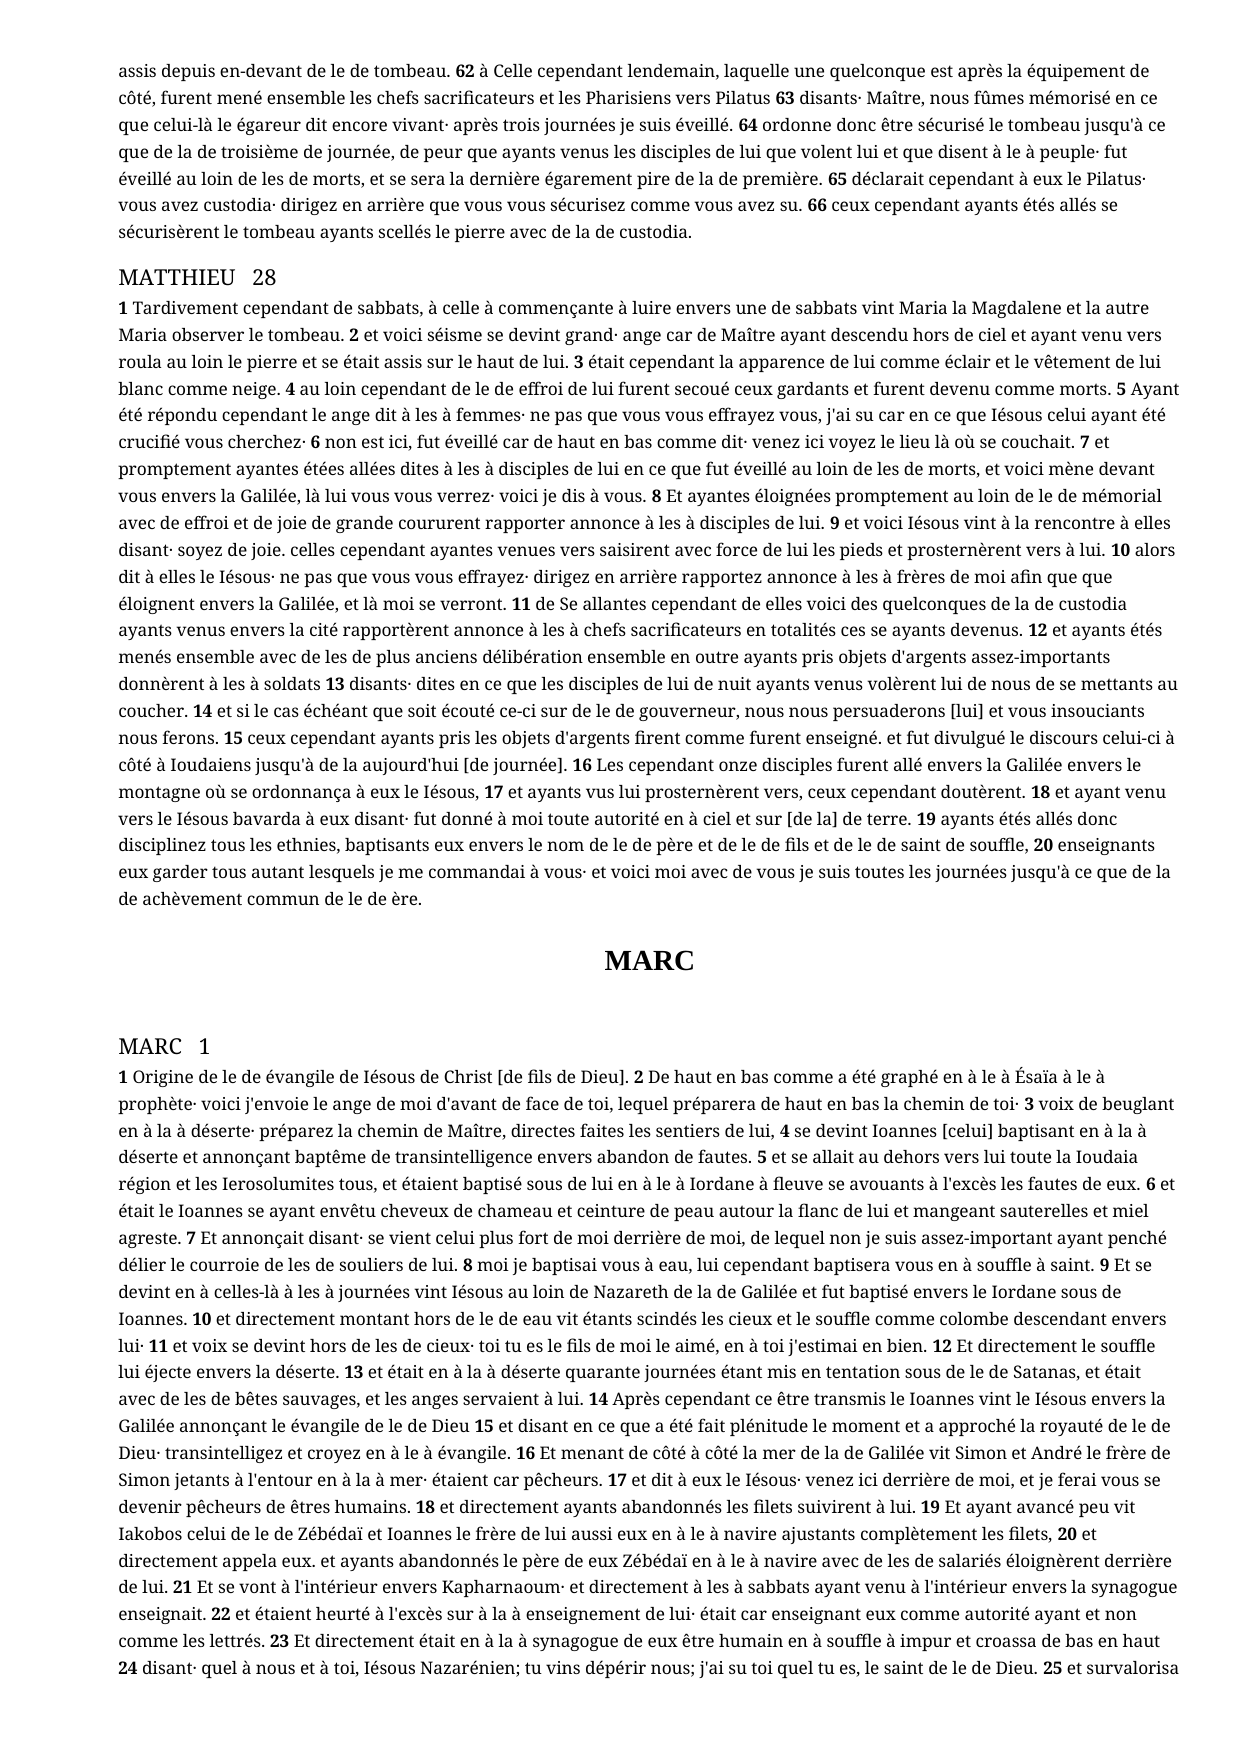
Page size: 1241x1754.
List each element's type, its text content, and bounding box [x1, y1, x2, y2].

text MATTHIEU 28 [118, 262, 1181, 292]
subtitle MARC [118, 943, 1181, 977]
text 1 Origine de le de évangile de Iésous de Christ [de fils de Dieu]. 2 De haut en bas comme a été graphé en à le à Ésaïa à le à prophète· voici j'envoie le ange de moi d'avant de face de toi, lequel préparera de haut en bas la chemin de toi· 3 voix de beuglant en à la à déserte· préparez la chemin de Maître, directes faites les sentiers de lui, 4 se devint Ioannes [celui] baptisant en à la à déserte et annonçant baptême de transintelligence envers abandon de fautes. 5 et se allait au dehors vers lui toute la Ioudaia région et les Ierosolumites tous, et étaient baptisé sous de lui en à le à Iordane à fleuve se avouants à l'excès les fautes de eux. 6 et était le Ioannes se ayant envêtu cheveux de chameau et ceinture de peau autour la flanc de lui et mangeant sauterelles et miel agreste. 7 Et annonçait disant· se vient celui plus fort de moi derrière de moi, de lequel non je suis assez-important ayant penché délier le courroie de les de souliers de lui. 8 moi je baptisai vous à eau, lui cependant baptisera vous en à souffle à saint. 9 Et se devint en à celles-là à les à journées vint Iésous au loin de Nazareth de la de Galilée et fut baptisé envers le Iordane sous de Ioannes. 10 et directement montant hors de le de eau vit étants scindés les cieux et le souffle comme colombe descendant envers lui· 11 et voix se devint hors de les de cieux· toi tu es le fils de moi le aimé, en à toi j'estimai en bien. 12 Et directement le souffle lui éjecte envers la déserte. 13 et était en à la à déserte quarante journées étant mis en tentation sous de le de Satanas, et était avec de les de bêtes sauvages, et les anges servaient à lui. 14 Après cependant ce être transmis le Ioannes vint le Iésous envers la Galilée annonçant le évangile de le de Dieu 15 et disant en ce que a été fait plénitude le moment et a approché la royauté de le de Dieu· transintelligez et croyez en à le à évangile. 16 Et menant de côté à côté la mer de la de Galilée vit Simon et André le frère de Simon jetants à l'entour en à la à mer· étaient car pêcheurs. 17 et dit à eux le Iésous· venez ici derrière de moi, et je ferai vous se devenir pêcheurs de êtres humains. 18 et directement ayants abandonnés les filets suivirent à lui. 19 Et ayant avancé peu vit Iakobos celui de le de Zébédaï et Ioannes le frère de lui aussi eux en à le à navire ajustants complètement les filets, 20 et directement appela eux. et ayants abandonnés le père de eux Zébédaï en à le à navire avec de les de salariés éloignèrent derrière de lui. 21 Et se vont à l'intérieur envers Kapharnaoum· et directement à les à sabbats ayant venu à l'intérieur envers la synagogue enseignait. 22 et étaient heurté à l'excès sur à la à enseignement de lui· était car enseignant eux comme autorité ayant et non comme les lettrés. 23 Et directement était en à la à synagogue de eux être humain en à souffle à impur et croassa de bas en haut 24 disant· quel à nous et à toi, Iésous Nazarénien; tu vins dépérir nous; j'ai su toi quel tu es, le saint de le de Dieu. 25 et survalorisa [118, 1065, 1181, 1679]
text assis depuis en-devant de le de tombeau. 62 à Celle cependant lendemain, laquelle une quelconque est après la équipement de côté, furent mené ensemble les chefs sacrificateurs et les Pharisiens vers Pilatus 63 disants· Maître, nous fûmes mémorisé en ce que celui-là le égareur dit encore vivant· après trois journées je suis éveillé. 64 ordonne donc être sécurisé le tombeau jusqu'à ce que de la de troisième de journée, de peur que ayants venus les disciples de lui que volent lui et que disent à le à peuple· fut éveillé au loin de les de morts, et se sera la dernière égarement pire de la de première. 65 déclarait cependant à eux le Pilatus· vous avez custodia· dirigez en arrière que vous vous sécurisez comme vous avez su. 66 ceux cependant ayants étés allés se sécurisèrent le tombeau ayants scellés le pierre avec de la de custodia. [118, 59, 1181, 244]
text 1 Tardivement cependant de sabbats, à celle à commençante à luire envers une de sabbats vint Maria la Magdalene et la autre Maria observer le tombeau. 2 et voici séisme se devint grand· ange car de Maître ayant descendu hors de ciel et ayant venu vers roula au loin le pierre et se était assis sur le haut de lui. 3 était cependant la apparence de lui comme éclair et le vêtement de lui blanc comme neige. 4 au loin cependant de le de effroi de lui furent secoué ceux gardants et furent devenu comme morts. 5 Ayant été répondu cependant le ange dit à les à femmes· ne pas que vous vous effrayez vous, j'ai su car en ce que Iésous celui ayant été crucifié vous cherchez· 6 non est ici, fut éveillé car de haut en bas comme dit· venez ici voyez le lieu là où se couchait. 7 et promptement ayantes étées allées dites à les à disciples de lui en ce que fut éveillé au loin de les de morts, et voici mène devant vous envers la Galilée, là lui vous vous verrez· voici je dis à vous. 8 Et ayantes éloignées promptement au loin de le de mémorial avec de effroi et de joie de grande coururent rapporter annonce à les à disciples de lui. 9 et voici Iésous vint à la rencontre à elles disant· soyez de joie. celles cependant ayantes venues vers saisirent avec force de lui les pieds et prosternèrent vers à lui. 10 alors dit à elles le Iésous· ne pas que vous vous effrayez· dirigez en arrière rapportez annonce à les à frères de moi afin que que éloignent envers la Galilée, et là moi se verront. 11 de Se allantes cependant de elles voici des quelconques de la de custodia ayants venus envers la cité rapportèrent annonce à les à chefs sacrificateurs en totalités ces se ayants devenus. 12 et ayants étés menés ensemble avec de les de plus anciens délibération ensemble en outre ayants pris objets d'argents assez-importants donnèrent à les à soldats 13 disants· dites en ce que les disciples de lui de nuit ayants venus volèrent lui de nous de se mettants au coucher. 14 et si le cas échéant que soit écouté ce-ci sur de le de gouverneur, nous nous persuaderons [lui] et vous insouciants nous ferons. 15 ceux cependant ayants pris les objets d'argents firent comme furent enseigné. et fut divulgué le discours celui-ci à côté à Ioudaiens jusqu'à de la aujourd'hui [de journée]. 16 Les cependant onze disciples furent allé envers la Galilée envers le montagne où se ordonnança à eux le Iésous, 17 et ayants vus lui prosternèrent vers, ceux cependant doutèrent. 18 et ayant venu vers le Iésous bavarda à eux disant· fut donné à moi toute autorité en à ciel et sur [de la] de terre. 19 ayants étés allés donc disciplinez tous les ethnies, baptisants eux envers le nom de le de père et de le de fils et de le de saint de souffle, 20 enseignants eux garder tous autant lesquels je me commandai à vous· et voici moi avec de vous je suis toutes les journées jusqu'à ce que de la de achèvement commun de le de ère. [118, 296, 1181, 911]
text MARC 1 [118, 1031, 1181, 1061]
